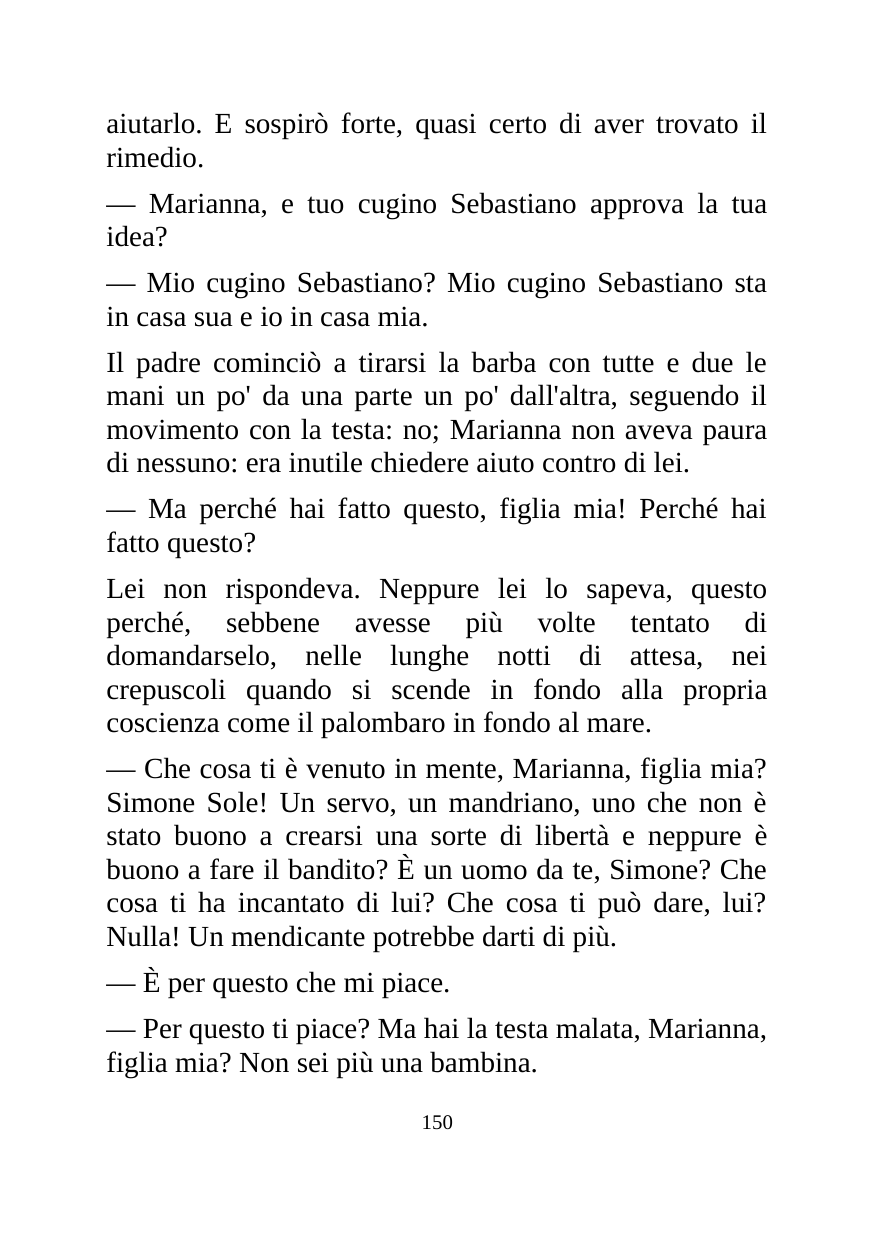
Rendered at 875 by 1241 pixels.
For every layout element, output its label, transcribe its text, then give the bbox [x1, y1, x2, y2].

text Lei non rispondeva. Neppure lei lo sapeva, questo perché, sebbene avesse più volte tentato di domandarselo, nelle lunghe notti di attesa, nei crepuscoli quando si scende in fondo alla propria coscienza come il palombaro in fondo al mare. [106, 571, 768, 739]
text aiutarlo. E sospirò forte, quasi certo di aver trovato il rimedio. [106, 106, 768, 173]
text — È per questo che mi piace. [106, 965, 768, 999]
text Il padre cominciò a tirarsi la barba con tutte e due le mani un po' da una parte un po' dall'altra, seguendo il movimento con la testa: no; Marianna non aveva paura di nessuno: era inutile chiedere aiuto contro di lei. [106, 345, 768, 479]
text — Che cosa ti è venuto in mente, Marianna, figlia mia? Simone Sole! Un servo, un mandriano, uno che non è stato buono a crearsi una sorte di libertà e neppure è buono a fare il bandito? È un uomo da te, Simone? Che cosa ti ha incantato di lui? Che cosa ti può dare, lui? Nulla! Un mendicante potrebbe darti di più. [106, 751, 768, 953]
text — Per questo ti piace? Ma hai la testa malata, Marianna, figlia mia? Non sei più una bambina. [106, 1011, 768, 1078]
text — Ma perché hai fatto questo, figlia mia! Perché hai fatto questo? [106, 492, 768, 559]
text — Mio cugino Sebastiano? Mio cugino Sebastiano sta in casa sua e io in casa mia. [106, 265, 768, 332]
text — Marianna, e tuo cugino Sebastiano approva la tua idea? [106, 186, 768, 253]
